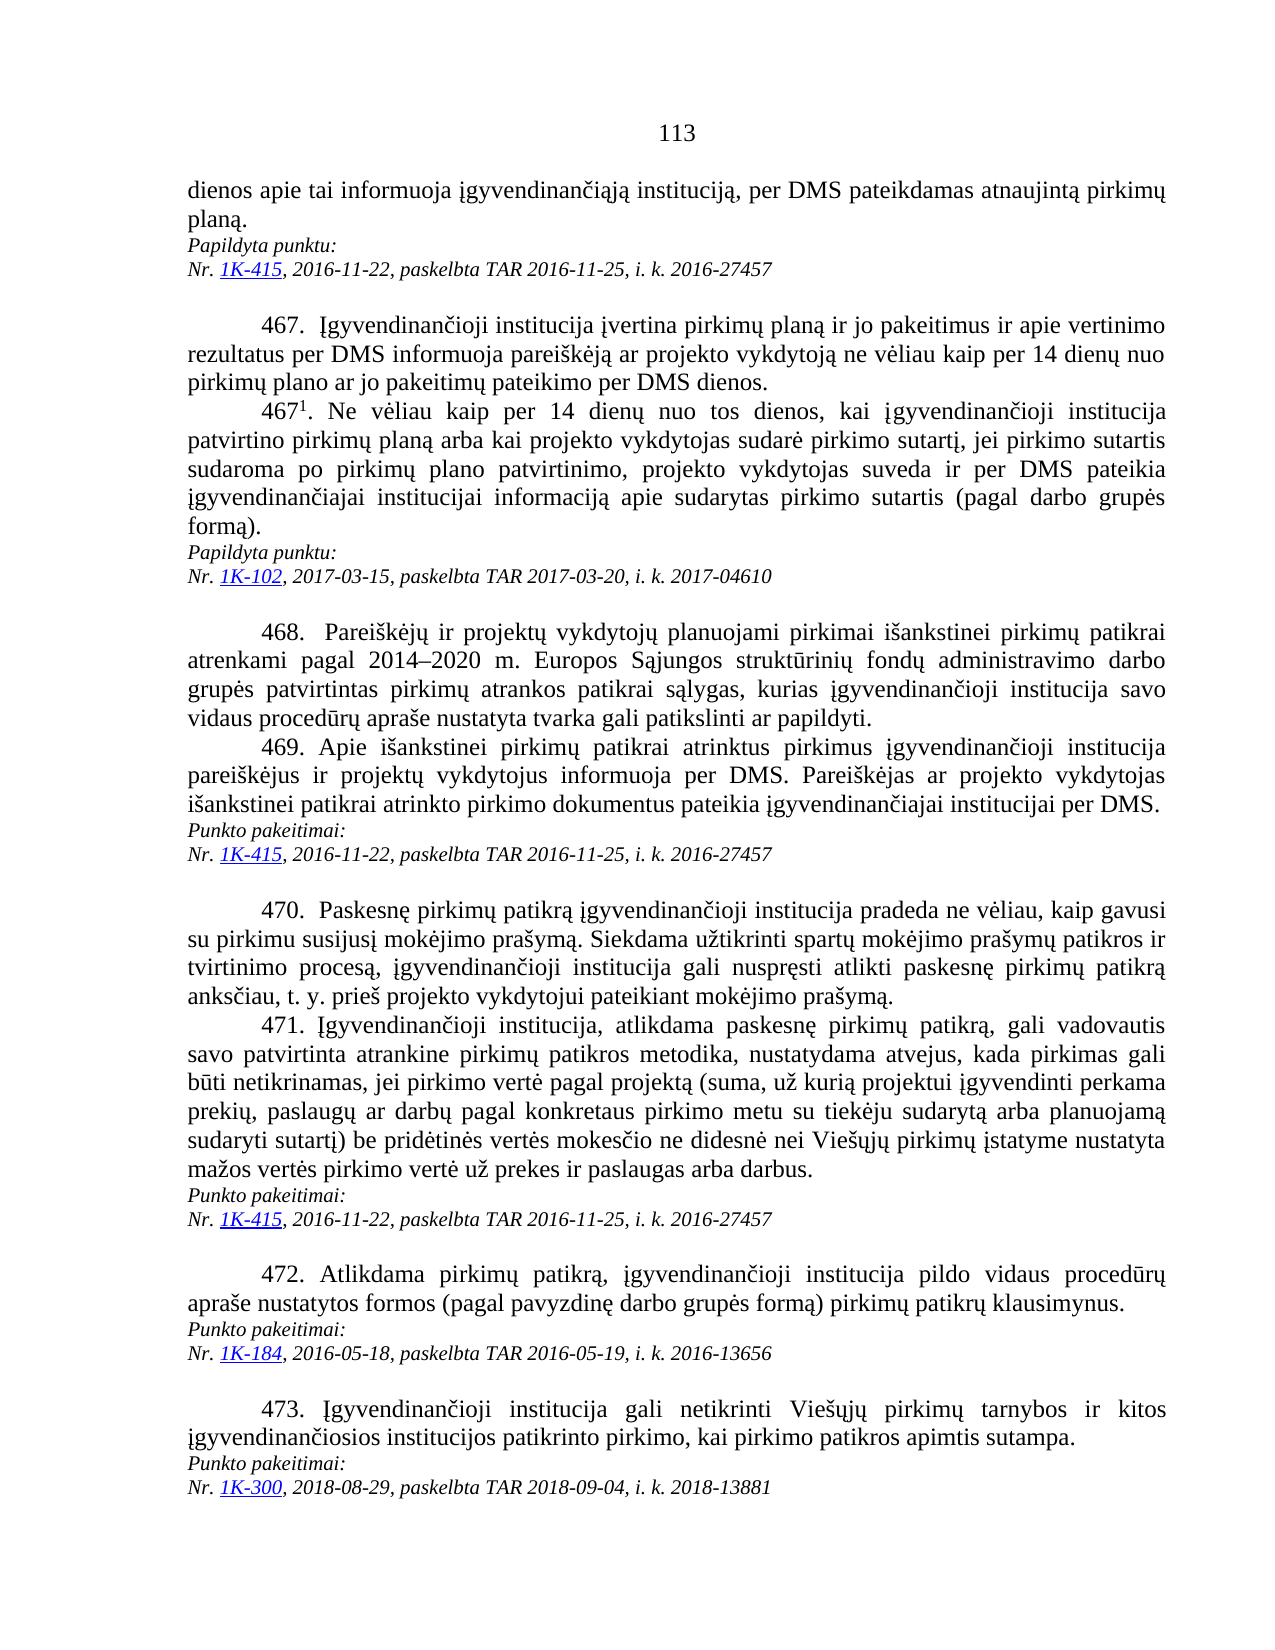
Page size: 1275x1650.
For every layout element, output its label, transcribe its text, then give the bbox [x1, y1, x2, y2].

text Punkto pakeitimai: [187, 1451, 1167, 1475]
text 473. Įgyvendinančioji institucija gali netikrinti Viešųjų pirkimų tarnybos ir kitos įgyvendinančiosios institucijos patikrinto pirkimo, kai pirkimo patikros apimtis sutampa. [187, 1394, 1167, 1451]
text Nr. 1K-415, 2016-11-22, paskelbta TAR 2016-11-25, i. k. 2016-27457 [187, 1207, 1167, 1231]
text Punkto pakeitimai: [187, 818, 1167, 842]
text Nr. 1K-415, 2016-11-22, paskelbta TAR 2016-11-25, i. k. 2016-27457 [187, 842, 1167, 866]
text dienos apie tai informuoja įgyvendinančiąją instituciją, per DMS pateikdamas atnaujintą pirkimų planą. [187, 176, 1167, 233]
text 468. Pareiškėjų ir projektų vykdytojų planuojami pirkimai išankstinei pirkimų patikrai atrenkami pagal 2014–2020 m. Europos Sąjungos struktūrinių fondų administravimo darbo grupės patvirtintas pirkimų atrankos patikrai sąlygas, kurias įgyvendinančioji institucija savo vidaus procedūrų apraše nustatyta tvarka gali patikslinti ar papildyti. [187, 617, 1167, 732]
text Nr. 1K-184, 2016-05-18, paskelbta TAR 2016-05-19, i. k. 2016-13656 [187, 1341, 1167, 1365]
text 469. Apie išankstinei pirkimų patikrai atrinktus pirkimus įgyvendinančioji institucija pareiškėjus ir projektų vykdytojus informuoja per DMS. Pareiškėjas ar projekto vykdytojas išankstinei patikrai atrinkto pirkimo dokumentus pateikia įgyvendinančiajai institucijai per DMS. [187, 732, 1167, 818]
text Punkto pakeitimai: [187, 1182, 1167, 1207]
text Nr. 1K-102, 2017-03-15, paskelbta TAR 2017-03-20, i. k. 2017-04610 [187, 564, 1167, 588]
text 472. Atlikdama pirkimų patikrą, įgyvendinančioji institucija pildo vidaus procedūrų apraše nustatytos formos (pagal pavyzdinę darbo grupės formą) pirkimų patikrų klausimynus. [187, 1259, 1167, 1317]
text Papildyta punktu: [187, 233, 1167, 257]
text 470. Paskesnę pirkimų patikrą įgyvendinančioji institucija pradeda ne vėliau, kaip gavusi su pirkimu susijusį mokėjimo prašymą. Siekdama užtikrinti spartų mokėjimo prašymų patikros ir tvirtinimo procesą, įgyvendinančioji institucija gali nuspręsti atlikti paskesnę pirkimų patikrą anksčiau, t. y. prieš projekto vykdytojui pateikiant mokėjimo prašymą. [187, 895, 1167, 1010]
text Papildyta punktu: [187, 540, 1167, 564]
text Nr. 1K-300, 2018-08-29, paskelbta TAR 2018-09-04, i. k. 2018-13881 [187, 1475, 1167, 1499]
text 4671. Ne vėliau kaip per 14 dienų nuo tos dienos, kai įgyvendinančioji institucija patvirtino pirkimų planą arba kai projekto vykdytojas sudarė pirkimo sutartį, jei pirkimo sutartis sudaroma po pirkimų plano patvirtinimo, projekto vykdytojas suveda ir per DMS pateikia įgyvendinančiajai institucijai informaciją apie sudarytas pirkimo sutartis (pagal darbo grupės formą). [187, 396, 1167, 540]
text Nr. 1K-415, 2016-11-22, paskelbta TAR 2016-11-25, i. k. 2016-27457 [187, 257, 1167, 281]
text 467. Įgyvendinančioji institucija įvertina pirkimų planą ir jo pakeitimus ir apie vertinimo rezultatus per DMS informuoja pareiškėją ar projekto vykdytoją ne vėliau kaip per 14 dienų nuo pirkimų plano ar jo pakeitimų pateikimo per DMS dienos. [187, 310, 1167, 396]
text Punkto pakeitimai: [187, 1317, 1167, 1341]
text 471. Įgyvendinančioji institucija, atlikdama paskesnę pirkimų patikrą, gali vadovautis savo patvirtinta atrankine pirkimų patikros metodika, nustatydama atvejus, kada pirkimas gali būti netikrinamas, jei pirkimo vertė pagal projektą (suma, už kurią projektui įgyvendinti perkama prekių, paslaugų ar darbų pagal konkretaus pirkimo metu su tiekėju sudarytą arba planuojamą sudaryti sutartį) be pridėtinės vertės mokesčio ne didesnė nei Viešųjų pirkimų įstatyme nustatyta mažos vertės pirkimo vertė už prekes ir paslaugas arba darbus. [187, 1010, 1167, 1182]
